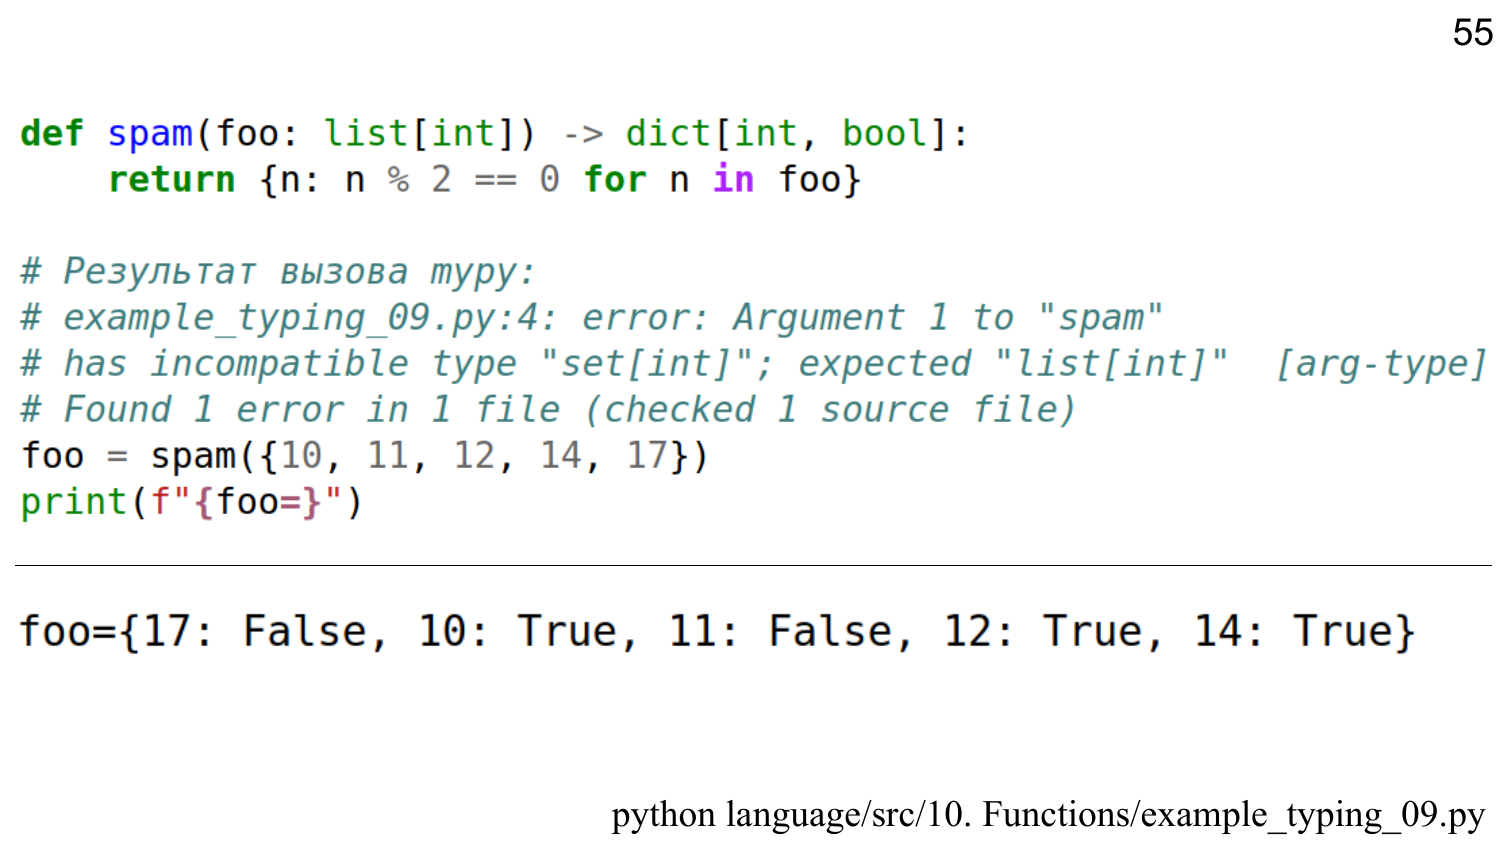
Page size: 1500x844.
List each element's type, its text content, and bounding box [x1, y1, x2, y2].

text_box python language/src/10. Functions/example_typing_09.py [611, 781, 1500, 842]
picture [11, 101, 1495, 533]
picture [11, 597, 1428, 673]
